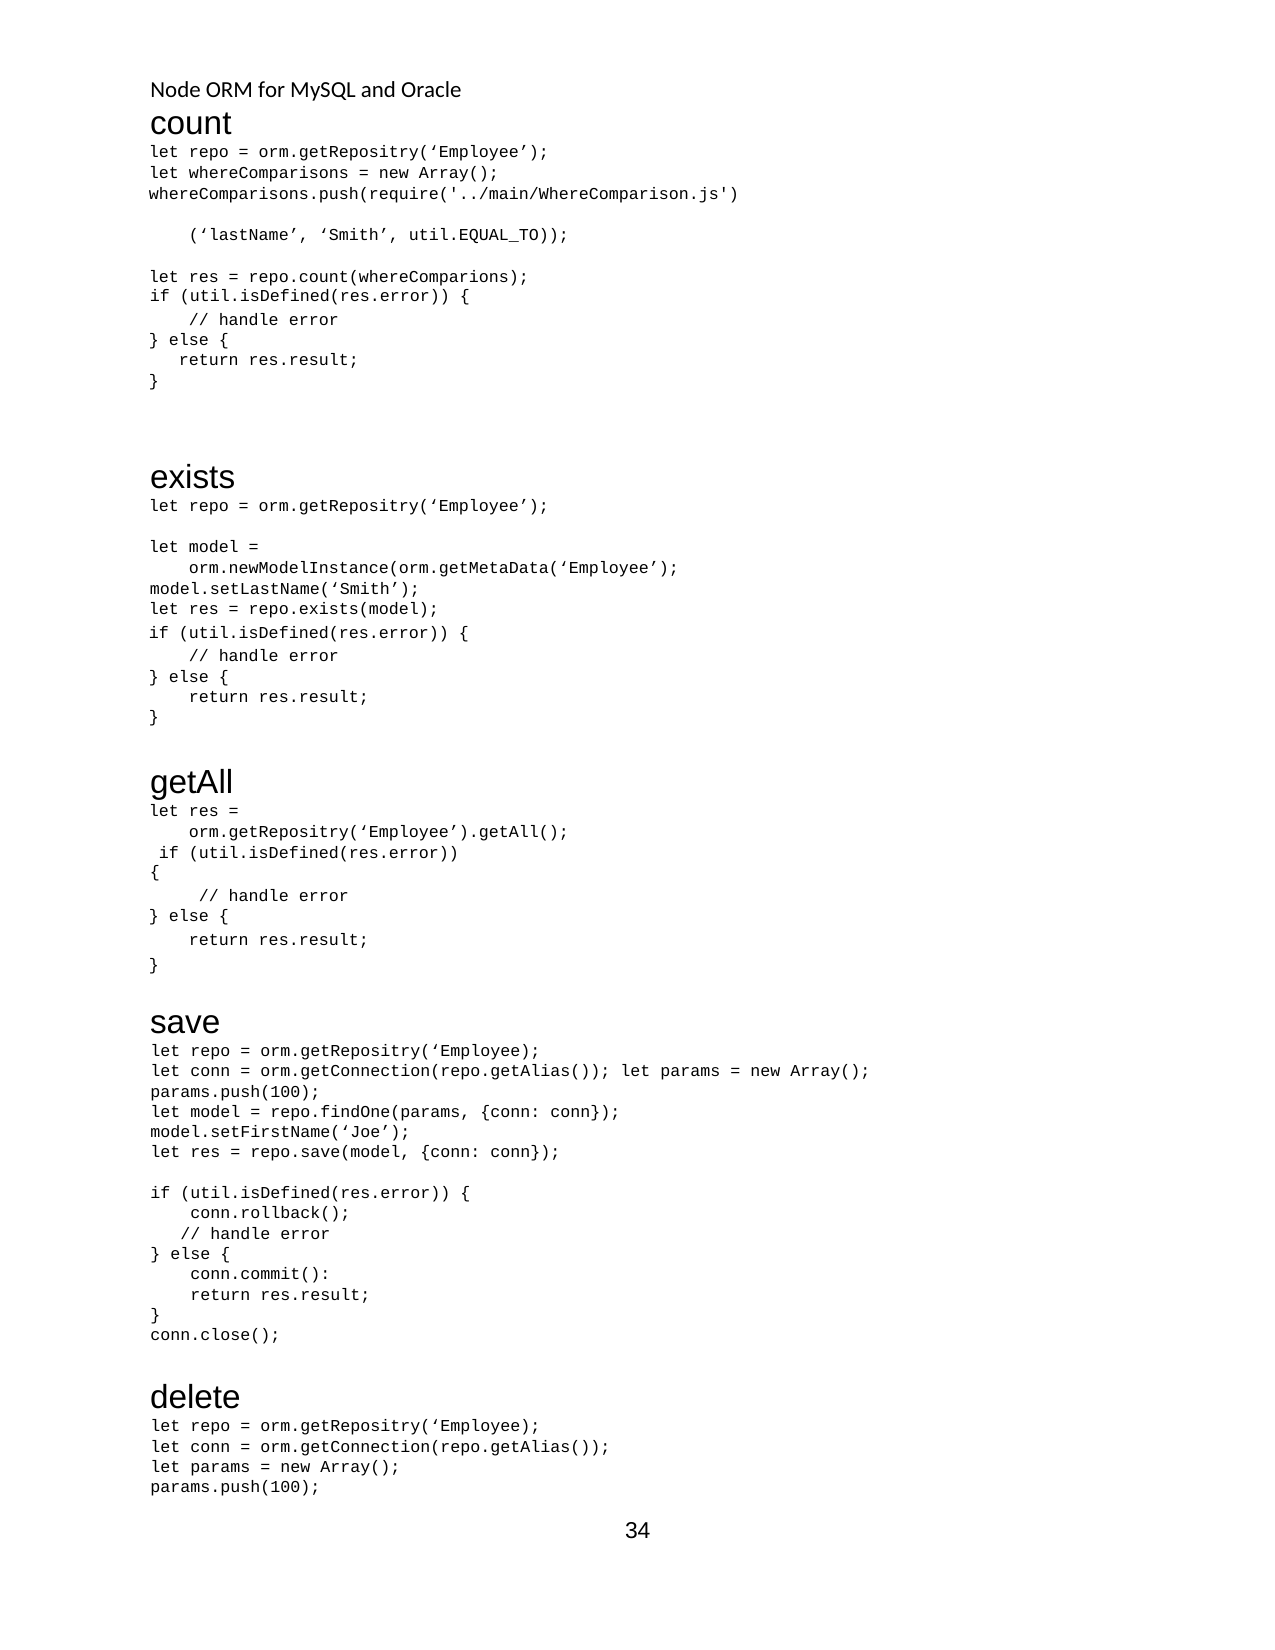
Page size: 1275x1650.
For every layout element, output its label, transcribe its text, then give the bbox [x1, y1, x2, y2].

text let res = repo.save(model, {conn: conn}); [150, 1144, 1143, 1163]
text } else { [148, 668, 405, 687]
text } [148, 709, 970, 728]
text // handle error [148, 887, 1143, 906]
text if (util.isDefined(res.error)) { [148, 844, 470, 883]
text // handle error [148, 311, 1143, 330]
text let res = repo.count(whereComparions); if (util.isDefined(res.error)) { [148, 268, 530, 307]
text } [148, 956, 970, 975]
text conn.commit(): [150, 1266, 1143, 1285]
text } [148, 372, 970, 391]
text orm.newModelInstance(orm.getMetaData(‘Employee’); model.setLastName(‘Smith’); [148, 560, 750, 599]
text } else { [148, 332, 405, 351]
text let repo = orm.getRepositry(‘Employee); [150, 1418, 1143, 1437]
text let conn = orm.getConnection(repo.getAlias()); let params = new Array(); [150, 1063, 1143, 1082]
text conn.rollback(); [150, 1205, 1143, 1224]
text let res = repo.exists(model); [148, 601, 470, 620]
text // handle error [150, 1225, 1143, 1244]
text let repo = orm.getRepositry(‘Employee’); [148, 497, 580, 516]
text let conn = orm.getConnection(repo.getAlias()); [150, 1438, 1143, 1457]
subtitle exists [150, 457, 1143, 495]
text // handle error [148, 648, 1143, 667]
text let model = repo.findOne(params, {conn: conn}); [150, 1103, 1143, 1122]
text return res.result; [150, 1286, 1143, 1305]
text (‘lastName’, ‘Smith’, util.EQUAL_TO)); [148, 227, 1100, 246]
subtitle save [150, 1002, 1143, 1040]
text return res.result; [148, 932, 405, 951]
text model.setFirstName(‘Joe’); [150, 1124, 1143, 1143]
text if (util.isDefined(res.error)) { [148, 624, 470, 643]
text orm.getRepositry(‘Employee’).getAll(); [148, 823, 580, 842]
text let repo = orm.getRepositry(‘Employee’); [148, 144, 580, 163]
subtitle count [150, 103, 231, 141]
text let res = [148, 803, 580, 822]
text } else { [150, 1246, 1143, 1264]
text } else { [148, 908, 405, 926]
text let repo = orm.getRepositry(‘Employee); [150, 1042, 1143, 1061]
text conn.close(); [150, 1327, 1143, 1346]
text return res.result; [148, 352, 405, 371]
text return res.result; [148, 689, 405, 707]
text let model = [148, 539, 750, 558]
text } [150, 1307, 1143, 1325]
text whereComparisons.push(require('../main/WhereComparison.js') [148, 185, 1100, 204]
subtitle getAll [150, 762, 1143, 800]
text params.push(100); [150, 1479, 1143, 1498]
text params.push(100); [150, 1083, 1143, 1102]
text let params = new Array(); [150, 1458, 1143, 1477]
text if (util.isDefined(res.error)) { [150, 1185, 1143, 1203]
text let whereComparisons = new Array(); [148, 164, 580, 183]
subtitle delete [150, 1377, 1143, 1415]
